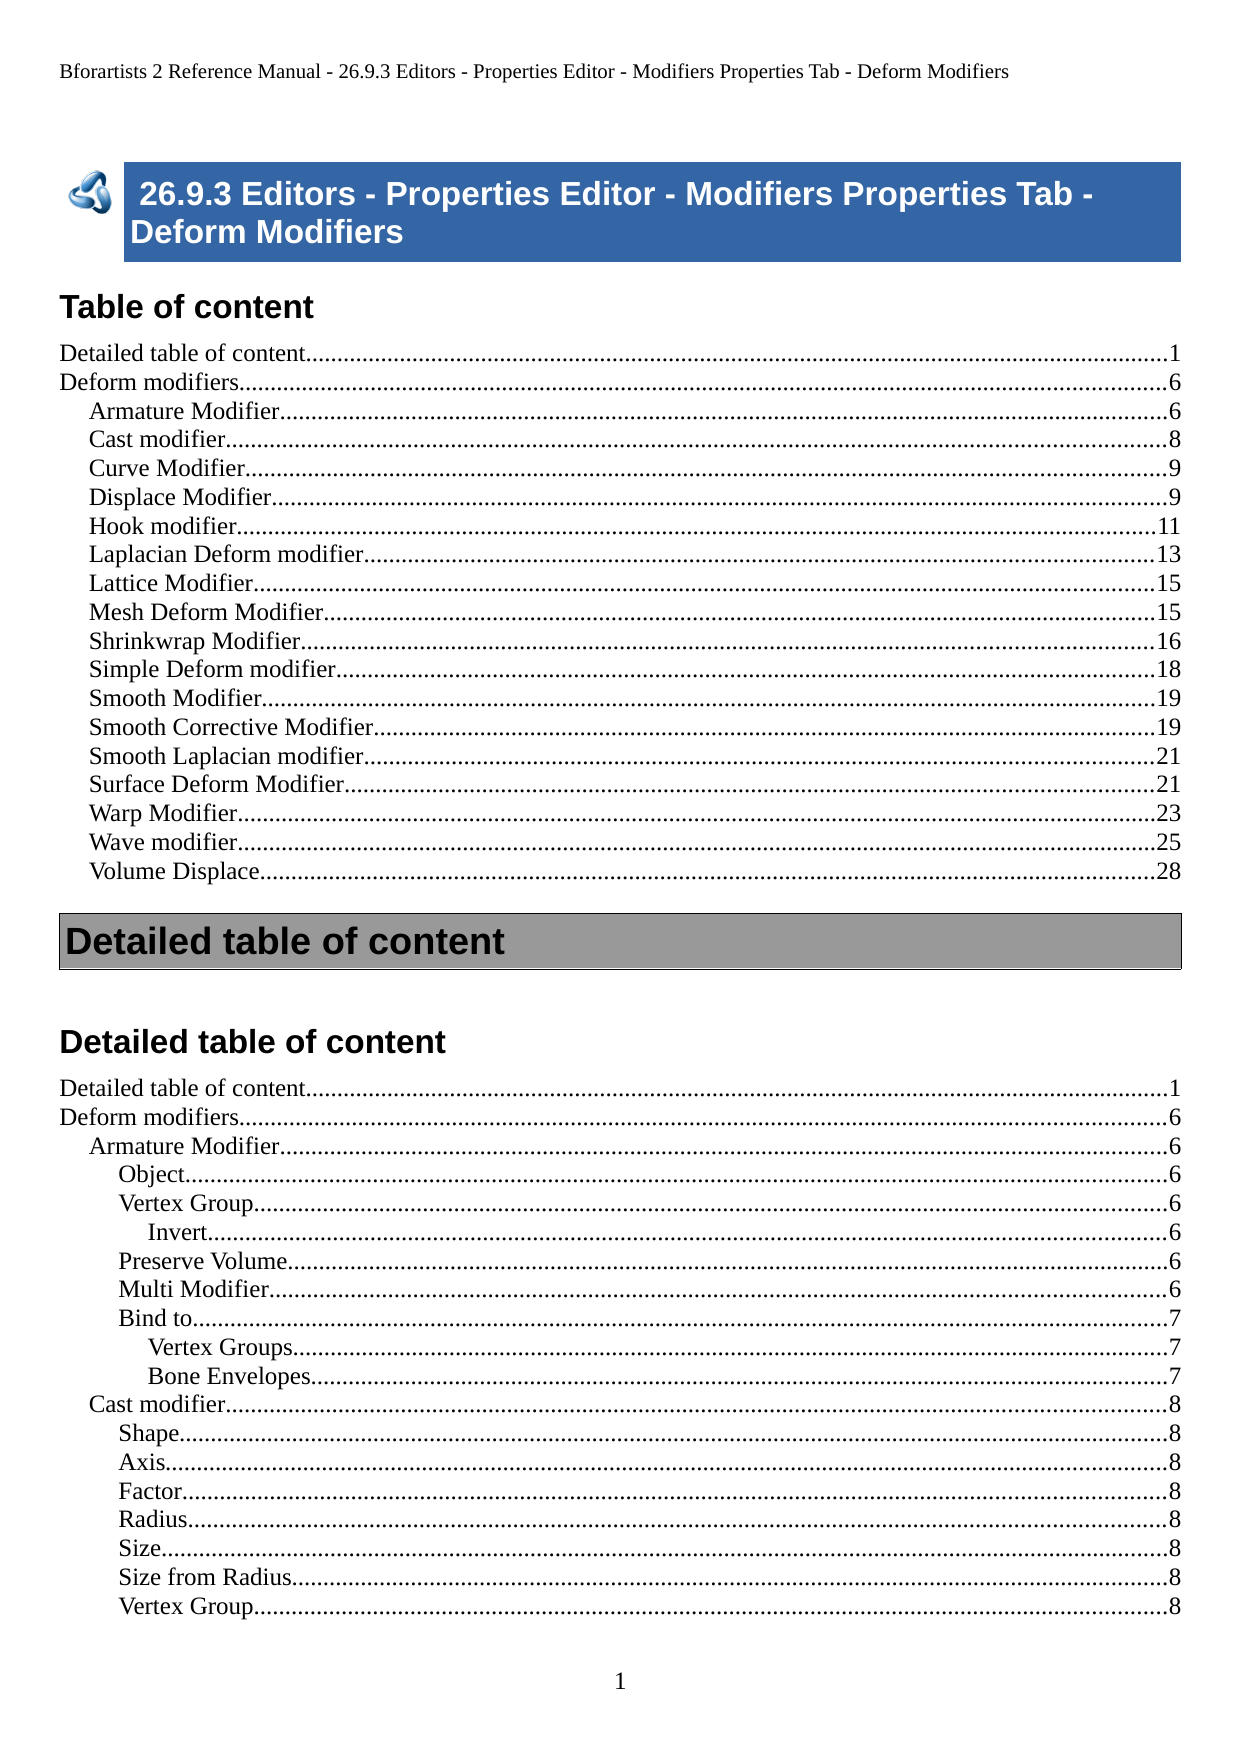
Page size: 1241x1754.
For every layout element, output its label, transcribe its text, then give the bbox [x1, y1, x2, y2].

text Warp Modifier 23 [88, 798, 1181, 827]
text Detailed table of content 1 [59, 1073, 1181, 1102]
text Bind to 7 [118, 1303, 1181, 1332]
text Detailed table of content 1 [59, 338, 1181, 367]
text Hook modifier 11 [88, 511, 1181, 539]
text Laplacian Deform modifier 13 [88, 539, 1181, 568]
text Factor 8 [118, 1476, 1181, 1504]
text Deform modifiers 6 [59, 1102, 1181, 1131]
text Radius 8 [118, 1504, 1181, 1533]
text Vertex Group 6 [118, 1188, 1181, 1217]
text Cast modifier 8 [88, 1389, 1181, 1418]
text Deform modifiers 6 [59, 367, 1181, 396]
text Surface Deform Modifier 21 [88, 769, 1181, 798]
text Smooth Modifier 19 [88, 683, 1181, 712]
text Armature Modifier 6 [88, 1131, 1181, 1159]
text Volume Displace 28 [88, 856, 1181, 884]
text Lattice Modifier 15 [88, 568, 1181, 597]
table_header Detailed table of content [60, 914, 1181, 968]
text Bone Envelopes 7 [147, 1361, 1181, 1389]
text Cast modifier 8 [88, 424, 1181, 453]
text Shrinkwrap Modifier 16 [88, 626, 1181, 654]
picture [65, 167, 114, 217]
text Invert 6 [147, 1217, 1181, 1246]
text Mesh Deform Modifier 15 [88, 597, 1181, 626]
subtitle Table of content [59, 287, 1181, 326]
text Vertex Group 8 [118, 1591, 1181, 1619]
text Vertex Groups 7 [147, 1332, 1181, 1361]
text Shape 8 [118, 1418, 1181, 1447]
text Size from Radius 8 [118, 1562, 1181, 1591]
text Curve Modifier 9 [88, 453, 1181, 482]
text Multi Modifier 6 [118, 1274, 1181, 1303]
text Smooth Corrective Modifier 19 [88, 712, 1181, 741]
text Object 6 [118, 1159, 1181, 1188]
text Displace Modifier 9 [88, 482, 1181, 511]
text Preserve Volume 6 [118, 1246, 1181, 1274]
text Smooth Laplacian modifier 21 [88, 741, 1181, 769]
table_header 26.9.3 Editors - Properties Editor - Modifiers Properties Tab - Deform Modifiers [124, 162, 1181, 262]
table_header [59, 162, 124, 262]
subtitle Detailed table of content [59, 1022, 1181, 1061]
text Armature Modifier 6 [88, 396, 1181, 424]
text Size 8 [118, 1533, 1181, 1562]
text Simple Deform modifier 18 [88, 654, 1181, 683]
text Wave modifier 25 [88, 827, 1181, 856]
text Axis 8 [118, 1447, 1181, 1476]
